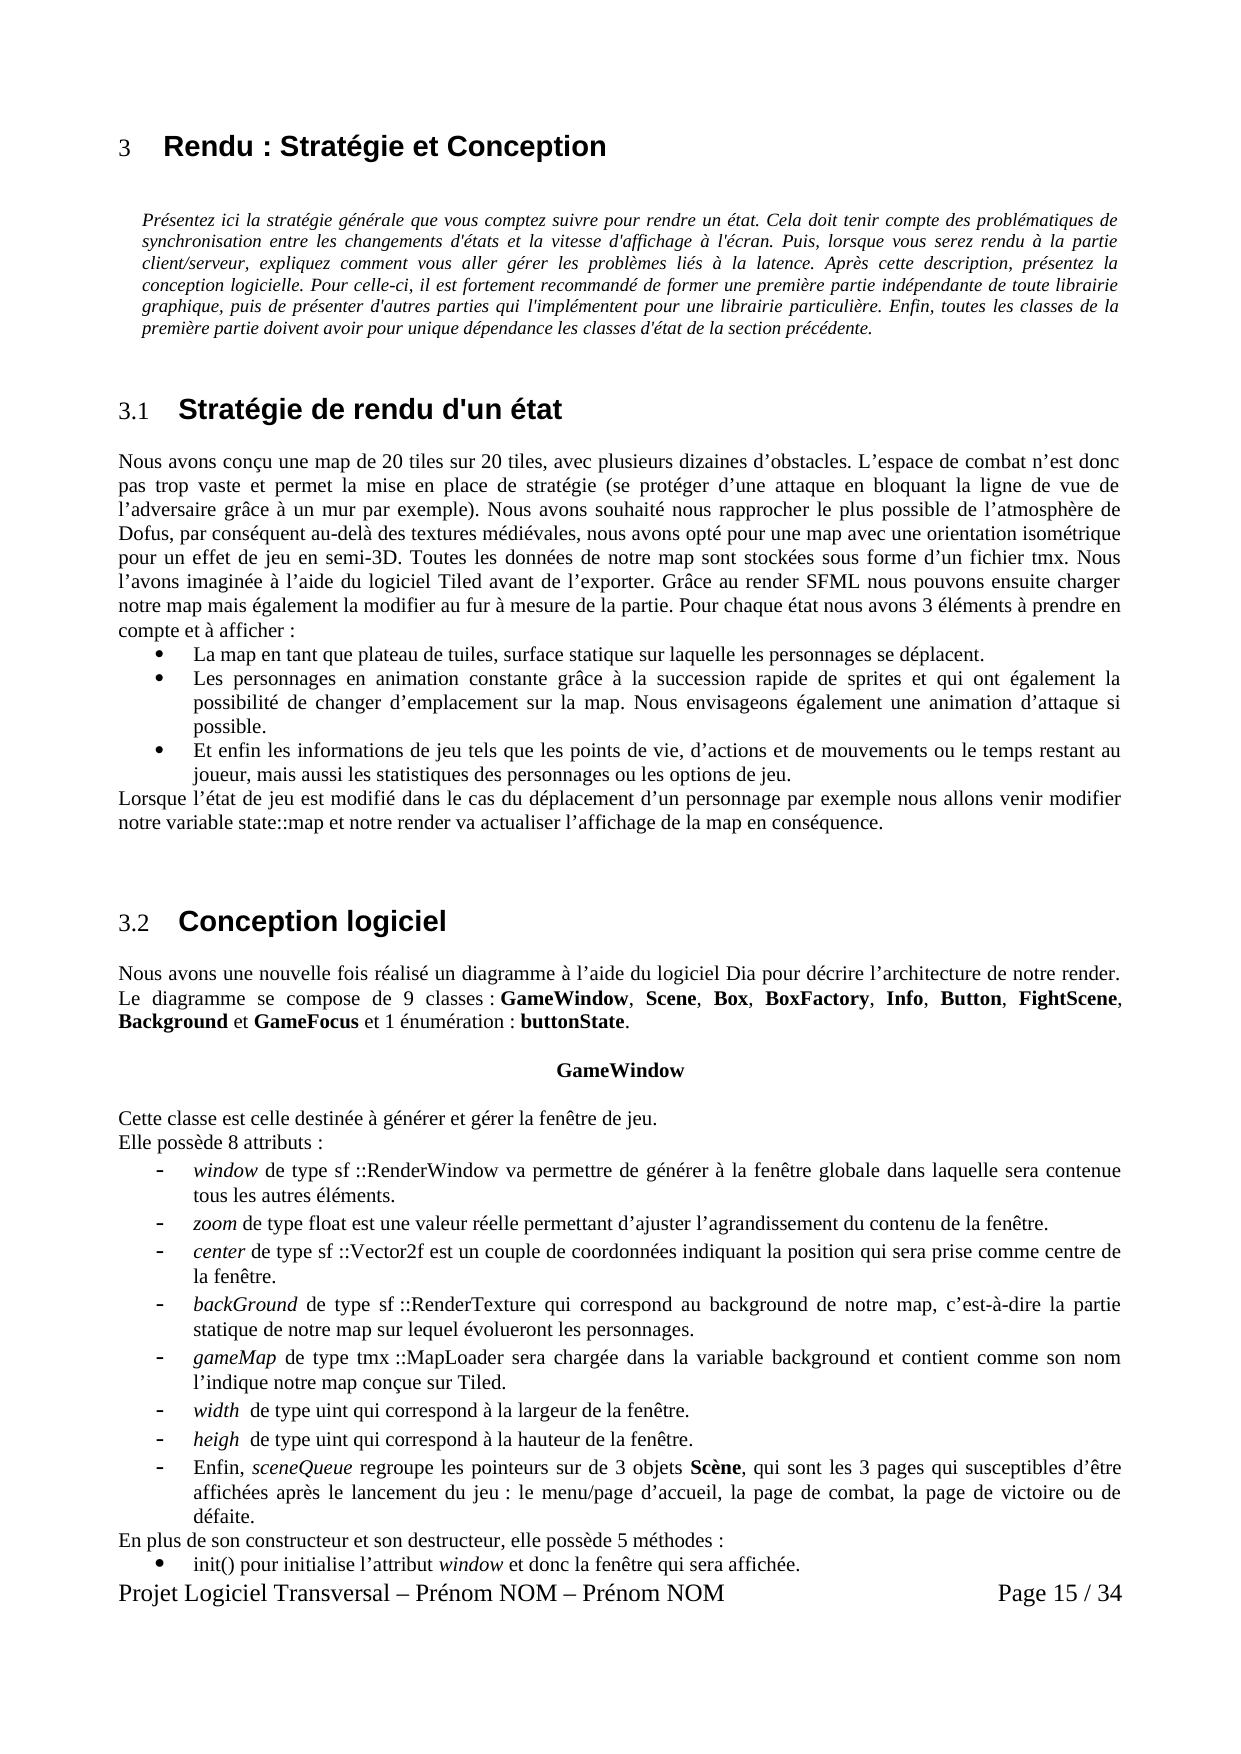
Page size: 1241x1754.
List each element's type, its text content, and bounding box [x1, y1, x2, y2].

list window de type sf ::RenderWindow va permettre de générer à la fenêtre globale dans laquelle sera contenue tous les autres éléments. [156, 1154, 1122, 1207]
text Cette classe est celle destinée à générer et gérer la fenêtre de jeu. [118, 1106, 1122, 1130]
list Rendu : Stratégie et Conception [118, 129, 1122, 162]
text Nous avons une nouvelle fois réalisé un diagramme à l’aide du logiciel Dia pour décrire l’architecture de notre render. Le diagramme se compose de 9 classes : GameWindow, Scene, Box, BoxFactory, Info, Button, FightScene, Background et GameFocus et 1 énumération : buttonState. [118, 961, 1122, 1033]
list heigh de type uint qui correspond à la hauteur de la fenêtre. [156, 1423, 1122, 1451]
text Nous avons conçu une map de 20 tiles sur 20 tiles, avec plusieurs dizaines d’obstacles. L’espace de combat n’est donc pas trop vaste et permet la mise en place de stratégie (se protéger d’une attaque en bloquant la ligne de vue de l’adversaire grâce à un mur par exemple). Nous avons souhaité nous rapprocher le plus possible de l’atmosphère de Dofus, par conséquent au-delà des textures médiévales, nous avons opté pour une map avec une orientation isométrique pour un effet de jeu en semi-3D. Toutes les données de notre map sont stockées sous forme d’un fichier tmx. Nous l’avons imaginée à l’aide du logiciel Tiled avant de l’exporter. Grâce au render SFML nous pouvons ensuite charger notre map mais également la modifier au fur à mesure de la partie. Pour chaque état nous avons 3 éléments à prendre en compte et à afficher : [118, 449, 1122, 642]
text Lorsque l’état de jeu est modifié dans le cas du déplacement d’un personnage par exemple nous allons venir modifier notre variable state::map et notre render va actualiser l’affichage de la map en conséquence. [118, 786, 1122, 834]
list La map en tant que plateau de tuiles, surface statique sur laquelle les personnages se déplacent. [156, 642, 1122, 666]
text Présentez ici la stratégie générale que vous comptez suivre pour rendre un état. Cela doit tenir compte des problématiques de synchronisation entre les changements d'états et la vitesse d'affichage à l'écran. Puis, lorsque vous serez rendu à la partie client/serveur, expliquez comment vous aller gérer les problèmes liés à la latence. Après cette description, présentez la conception logicielle. Pour celle-ci, il est fortement recommandé de former une première partie indépendante de toute librairie graphique, puis de présenter d'autres parties qui l'implémentent pour une librairie particulière. Enfin, toutes les classes de la première partie doivent avoir pour unique dépendance les classes d'état de la section précédente. [142, 209, 1122, 338]
list Conception logiciel [118, 904, 1122, 938]
list center de type sf ::Vector2f est un couple de coordonnées indiquant la position qui sera prise comme centre de la fenêtre. [156, 1235, 1122, 1288]
list Enfin, sceneQueue regroupe les pointeurs sur de 3 objets Scène, qui sont les 3 pages qui susceptibles d’être affichées après le lancement du jeu : le menu/page d’accueil, la page de combat, la page de victoire ou de défaite. [156, 1451, 1122, 1528]
list Stratégie de rendu d'un état [118, 392, 1122, 425]
list Et enfin les informations de jeu tels que les points de vie, d’actions et de mouvements ou le temps restant au joueur, mais aussi les statistiques des personnages ou les options de jeu. [156, 738, 1122, 786]
list init() pour initialise l’attribut window et donc la fenêtre qui sera affichée. [156, 1552, 1122, 1577]
text En plus de son constructeur et son destructeur, elle possède 5 méthodes : [118, 1528, 1122, 1552]
list Les personnages en animation constante grâce à la succession rapide de sprites et qui ont également la possibilité de changer d’emplacement sur la map. Nous envisageons également une animation d’attaque si possible. [156, 666, 1122, 738]
text Elle possède 8 attributs : [118, 1130, 1122, 1154]
text GameWindow [118, 1058, 1122, 1082]
list backGround de type sf ::RenderTexture qui correspond au background de notre map, c’est-à-dire la partie statique de notre map sur lequel évolueront les personnages. [156, 1288, 1122, 1341]
list gameMap de type tmx ::MapLoader sera chargée dans la variable background et contient comme son nom l’indique notre map conçue sur Tiled. [156, 1341, 1122, 1394]
list zoom de type float est une valeur réelle permettant d’ajuster l’agrandissement du contenu de la fenêtre. [156, 1207, 1122, 1235]
list width de type uint qui correspond à la largeur de la fenêtre. [156, 1394, 1122, 1423]
